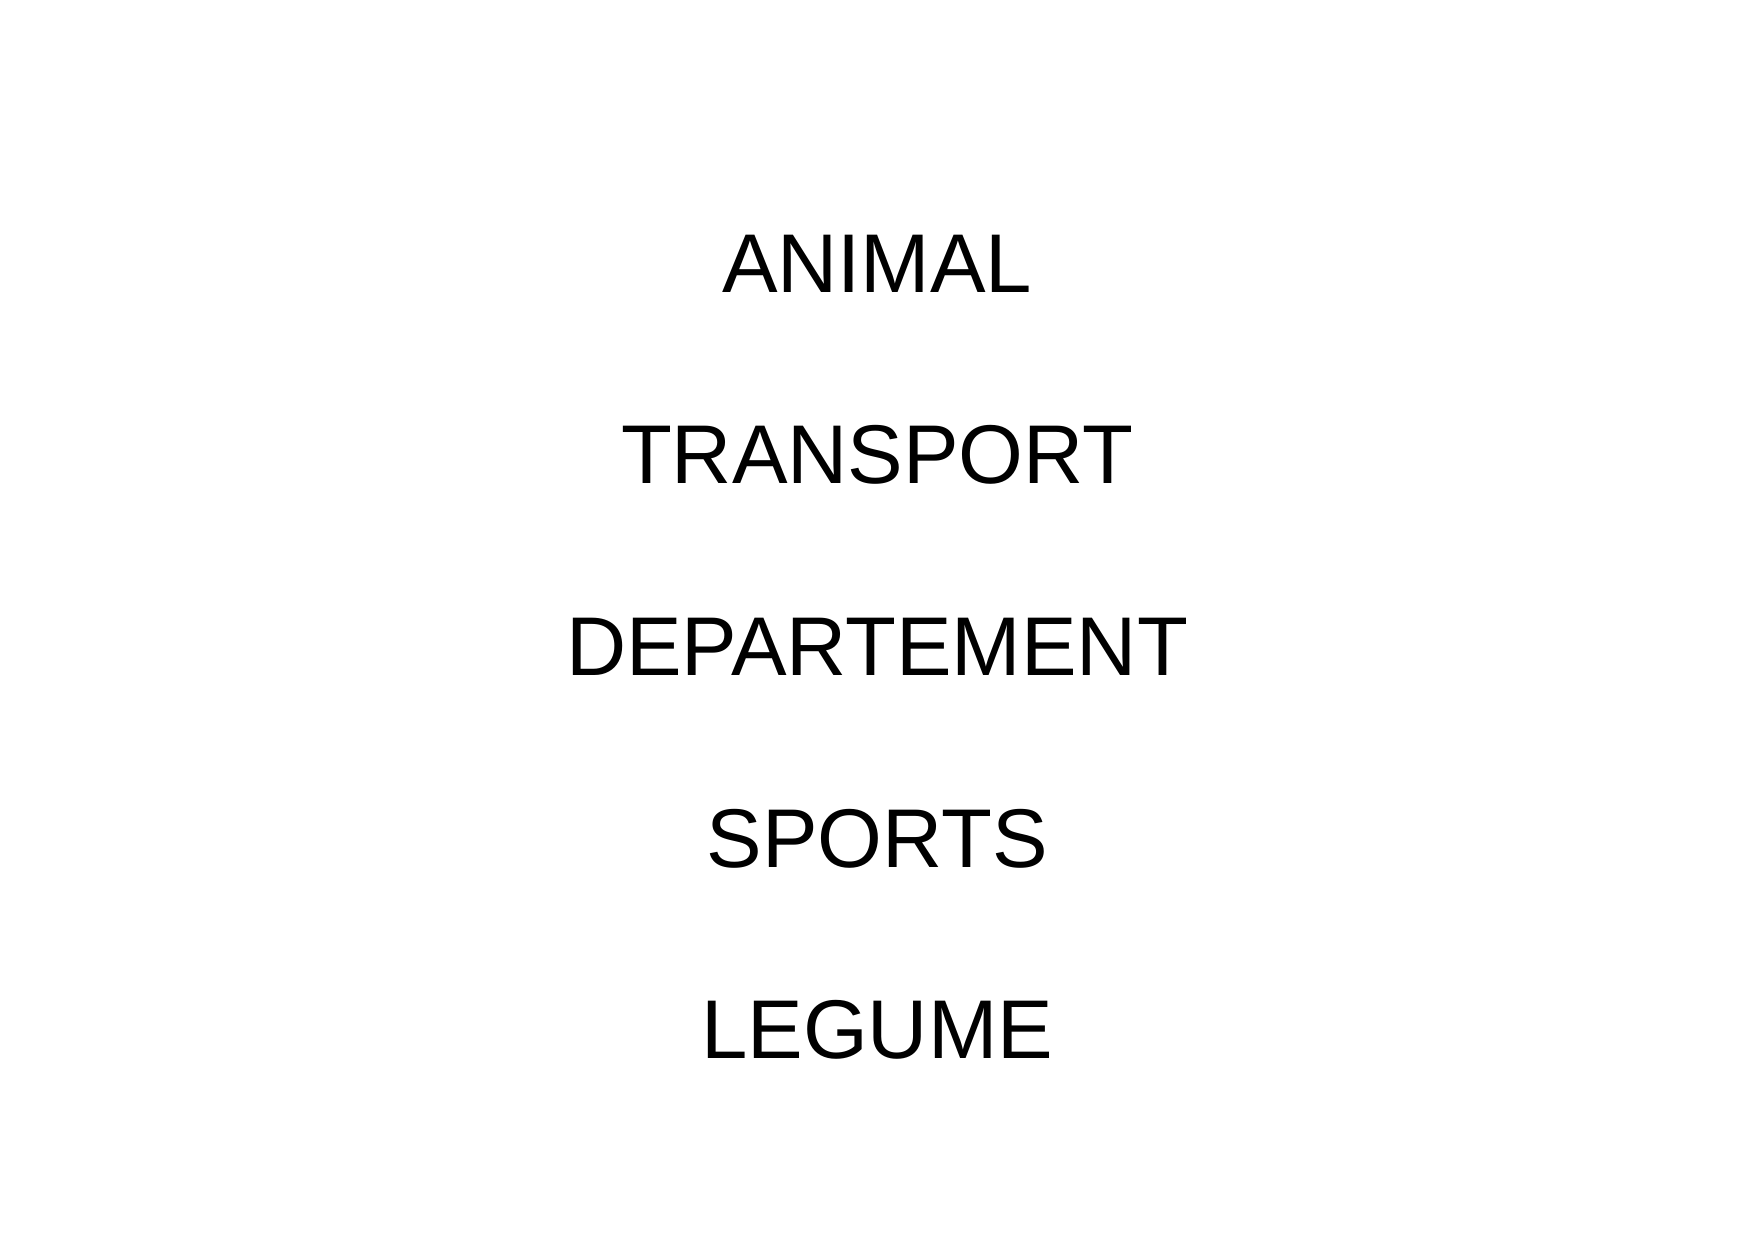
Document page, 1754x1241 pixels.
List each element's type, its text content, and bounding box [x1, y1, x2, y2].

text TRANSPORT [118, 406, 1636, 501]
text SPORTS [118, 789, 1636, 885]
text LEGUME [118, 981, 1636, 1076]
text DEPARTEMENT [118, 597, 1636, 693]
text ANIMAL [118, 214, 1636, 310]
